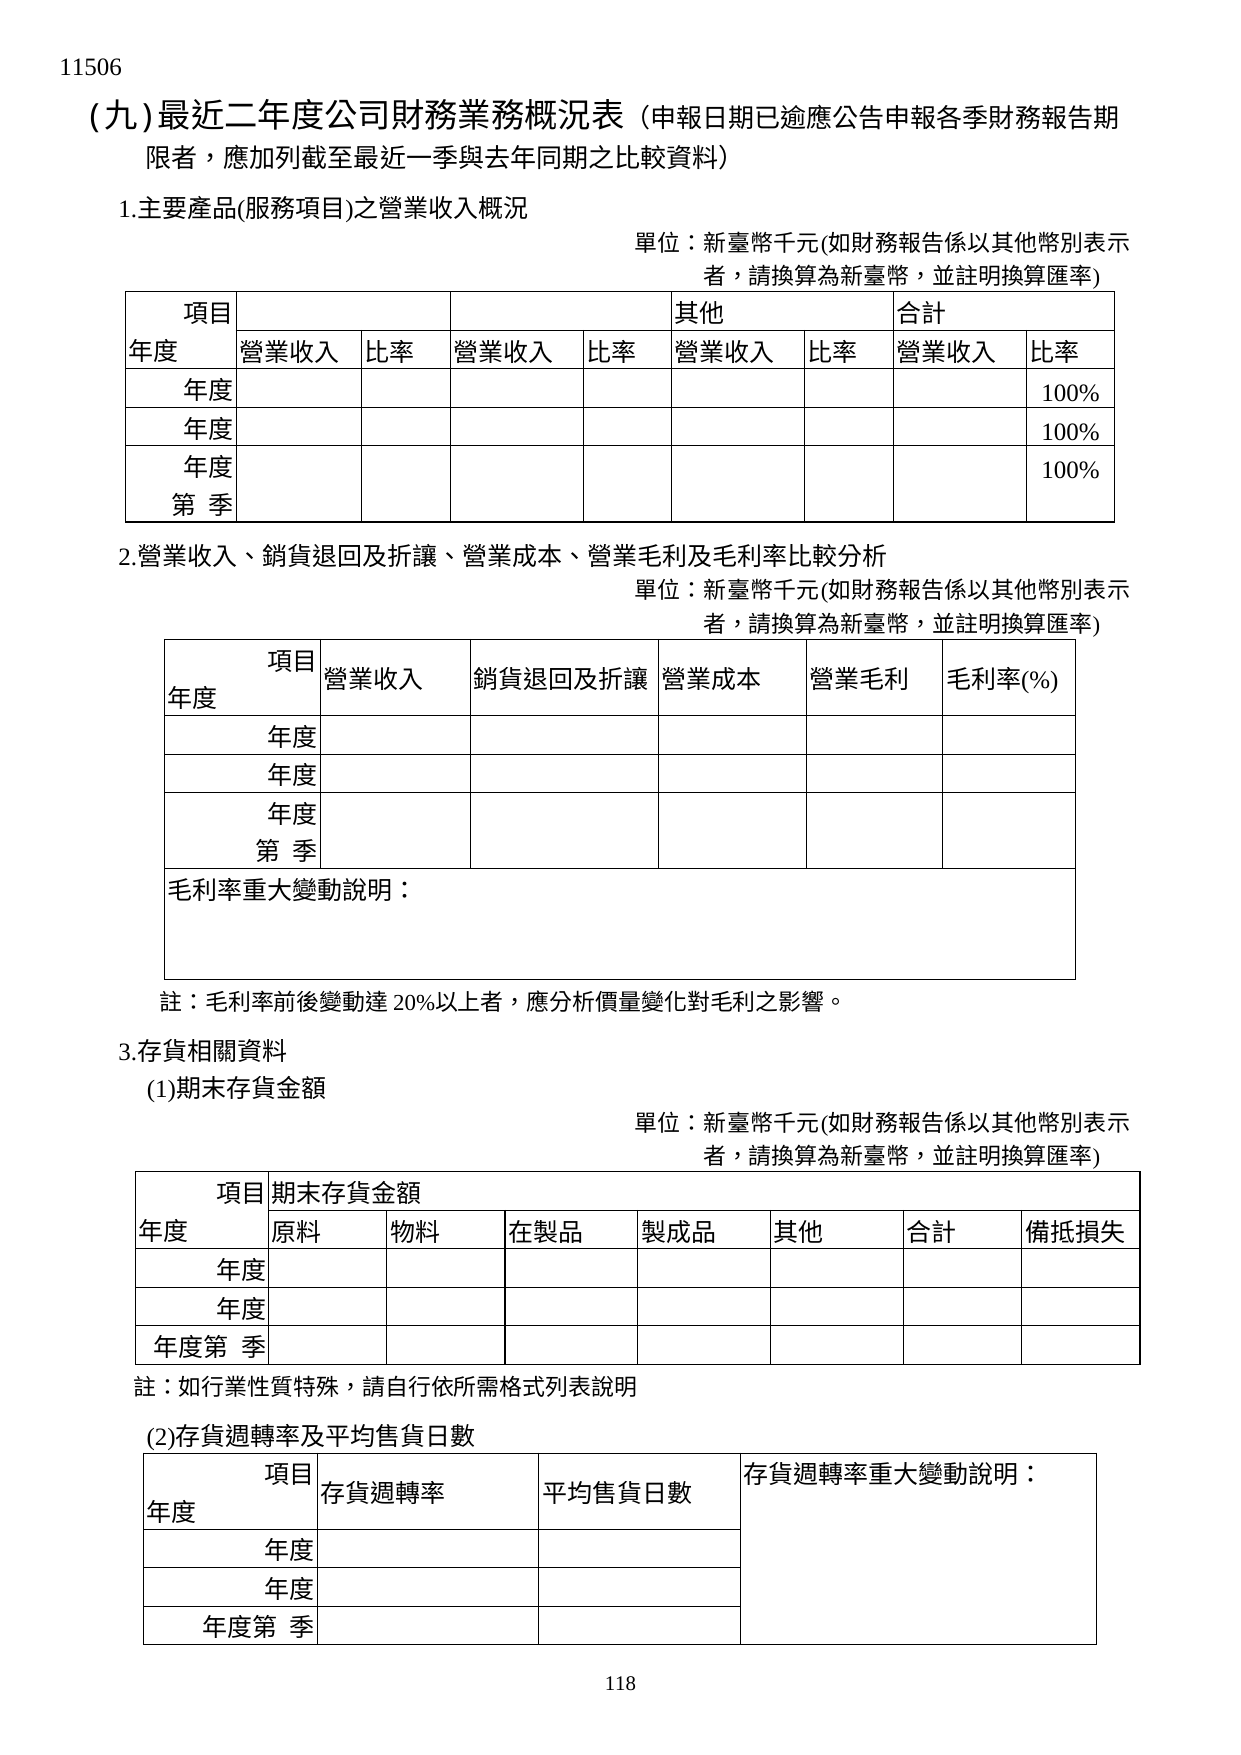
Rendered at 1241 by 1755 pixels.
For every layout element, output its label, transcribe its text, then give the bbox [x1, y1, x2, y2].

table_cell [471, 755, 658, 792]
table_cell [387, 1249, 504, 1287]
table_cell 年度 [126, 408, 236, 445]
table_cell [904, 1249, 1021, 1287]
table_cell 年度 [136, 1288, 268, 1325]
table_cell [904, 1288, 1021, 1325]
table_cell [471, 716, 658, 753]
table_header 期末存貨金額 [269, 1172, 1139, 1210]
table_cell [894, 446, 1026, 521]
text 單位：新臺幣千元(如財務報告係以其他幣別表示者，請換算為新臺幣，並註明換算匯率) [634, 1105, 1131, 1171]
table_header 其他 [672, 292, 893, 330]
table_cell [539, 1530, 740, 1567]
table_cell [318, 1568, 538, 1606]
table_header [237, 292, 450, 330]
text 單位：新臺幣千元(如財務報告係以其他幣別表示者，請換算為新臺幣，並註明換算匯率) [634, 225, 1131, 291]
table_cell 年度 [165, 755, 320, 792]
table_cell [672, 369, 804, 407]
table_header 營業成本 [659, 640, 806, 715]
table_header 項目 年度 [126, 292, 236, 368]
table_header [451, 292, 671, 330]
table_cell [771, 1326, 903, 1364]
table_cell 年度 [136, 1249, 268, 1287]
table_cell [321, 793, 470, 868]
text 2.營業收入、銷貨退回及折讓、營業成本、營業毛利及毛利率比較分析 [118, 535, 1181, 572]
text (1)期末存貨金額 [59, 1067, 1181, 1105]
table_cell [638, 1288, 770, 1325]
table_cell [318, 1530, 538, 1567]
table_cell 營業收入 [894, 331, 1026, 368]
table_cell 比率 [805, 331, 893, 368]
table_cell 物料 [387, 1211, 504, 1248]
table_cell [318, 1607, 538, 1644]
table_cell [269, 1288, 386, 1325]
table_cell [659, 793, 806, 868]
table_cell [894, 408, 1026, 445]
table_cell 100% [1027, 369, 1114, 407]
table_cell [805, 369, 893, 407]
table_cell [584, 369, 671, 407]
table_cell [943, 793, 1075, 868]
table_header 合計 [894, 292, 1114, 330]
table_cell [269, 1249, 386, 1287]
table_cell 毛利率重大變動說明： [165, 869, 1075, 979]
table_cell 其他 [771, 1211, 903, 1248]
table_cell [672, 446, 804, 521]
table_cell [269, 1326, 386, 1364]
table_cell [451, 446, 583, 521]
table_cell 年度 第 季 [126, 446, 236, 521]
table_cell [362, 408, 450, 445]
table_header 平均售貨日數 [539, 1454, 740, 1528]
table_cell [805, 446, 893, 521]
table_header 存貨週轉率 [318, 1454, 538, 1528]
table_cell [471, 793, 658, 868]
table_cell [321, 716, 470, 753]
table_cell [584, 446, 671, 521]
table_header 營業毛利 [807, 640, 942, 715]
table_cell 年度 第 季 [165, 793, 320, 868]
table_cell [539, 1568, 740, 1606]
table_cell [807, 793, 942, 868]
table_cell [387, 1326, 504, 1364]
table_cell [1022, 1288, 1139, 1325]
table_cell 在製品 [506, 1211, 637, 1248]
table_header 銷貨退回及折讓 [471, 640, 658, 715]
table_cell [506, 1249, 637, 1287]
table_header 營業收入 [321, 640, 470, 715]
table_cell [943, 755, 1075, 792]
table_cell [451, 408, 583, 445]
table_cell 年度 [144, 1568, 317, 1606]
table_cell [362, 369, 450, 407]
table_cell [1022, 1326, 1139, 1364]
table_cell 年度第 季 [136, 1326, 268, 1364]
table_cell 年度 [144, 1530, 317, 1567]
table_header 項目 年度 [165, 640, 320, 715]
table_cell [539, 1607, 740, 1644]
text 註：毛利率前後變動達20%以上者，應分析價量變化對毛利之影響。 [159, 980, 1181, 1017]
table_cell [659, 755, 806, 792]
text 單位：新臺幣千元(如財務報告係以其他幣別表示者，請換算為新臺幣，並註明換算匯率) [634, 572, 1131, 639]
table_cell 合計 [904, 1211, 1021, 1248]
table_cell 原料 [269, 1211, 386, 1248]
table_cell 備抵損失 [1022, 1211, 1139, 1248]
table_cell [894, 369, 1026, 407]
table_cell [659, 716, 806, 753]
table_cell 比率 [584, 331, 671, 368]
table_cell 年度第 季 [144, 1607, 317, 1644]
table_cell [1022, 1249, 1139, 1287]
table_cell 製成品 [638, 1211, 770, 1248]
table_cell [904, 1326, 1021, 1364]
table_cell [506, 1326, 637, 1364]
table_cell [321, 755, 470, 792]
table_cell [807, 755, 942, 792]
text (2)存貨週轉率及平均售貨日數 [59, 1415, 1181, 1452]
table_cell 營業收入 [672, 331, 804, 368]
table_header 毛利率(%) [943, 640, 1075, 715]
table_cell [237, 446, 361, 521]
table_cell [805, 408, 893, 445]
table_cell [506, 1288, 637, 1325]
table_cell [237, 369, 361, 407]
table_cell [387, 1288, 504, 1325]
table_cell [362, 446, 450, 521]
table_cell [771, 1288, 903, 1325]
table_header 項目 年度 [136, 1172, 268, 1248]
table_cell 年度 [165, 716, 320, 753]
table_cell 比率 [362, 331, 450, 368]
table_cell 年度 [126, 369, 236, 407]
table_cell [672, 408, 804, 445]
text 註：如行業性質特殊，請自行依所需格式列表說明 [59, 1365, 1181, 1402]
table_cell [638, 1326, 770, 1364]
text 1.主要產品(服務項目)之營業收入概況 [118, 187, 1181, 225]
table_cell 比率 [1027, 331, 1114, 368]
table_header 項目 年度 [144, 1454, 317, 1528]
table_cell [638, 1249, 770, 1287]
table_cell [237, 408, 361, 445]
text 3.存貨相關資料 [118, 1030, 1181, 1067]
table_cell [807, 716, 942, 753]
table_cell [451, 369, 583, 407]
table_cell [943, 716, 1075, 753]
text (九)最近二年度公司財務業務概況表（申報日期已逾應公告申報各季財務報告期限者，應加列截至最近一季與去年同期之比較資料） [84, 88, 1131, 175]
table_header 存貨週轉率重大變動說明： [741, 1454, 1096, 1644]
table_cell [584, 408, 671, 445]
table_cell 100% [1027, 408, 1114, 445]
table_cell 營業收入 [451, 331, 583, 368]
table_cell 營業收入 [237, 331, 361, 368]
table_cell 100% [1027, 446, 1114, 521]
table_cell [771, 1249, 903, 1287]
